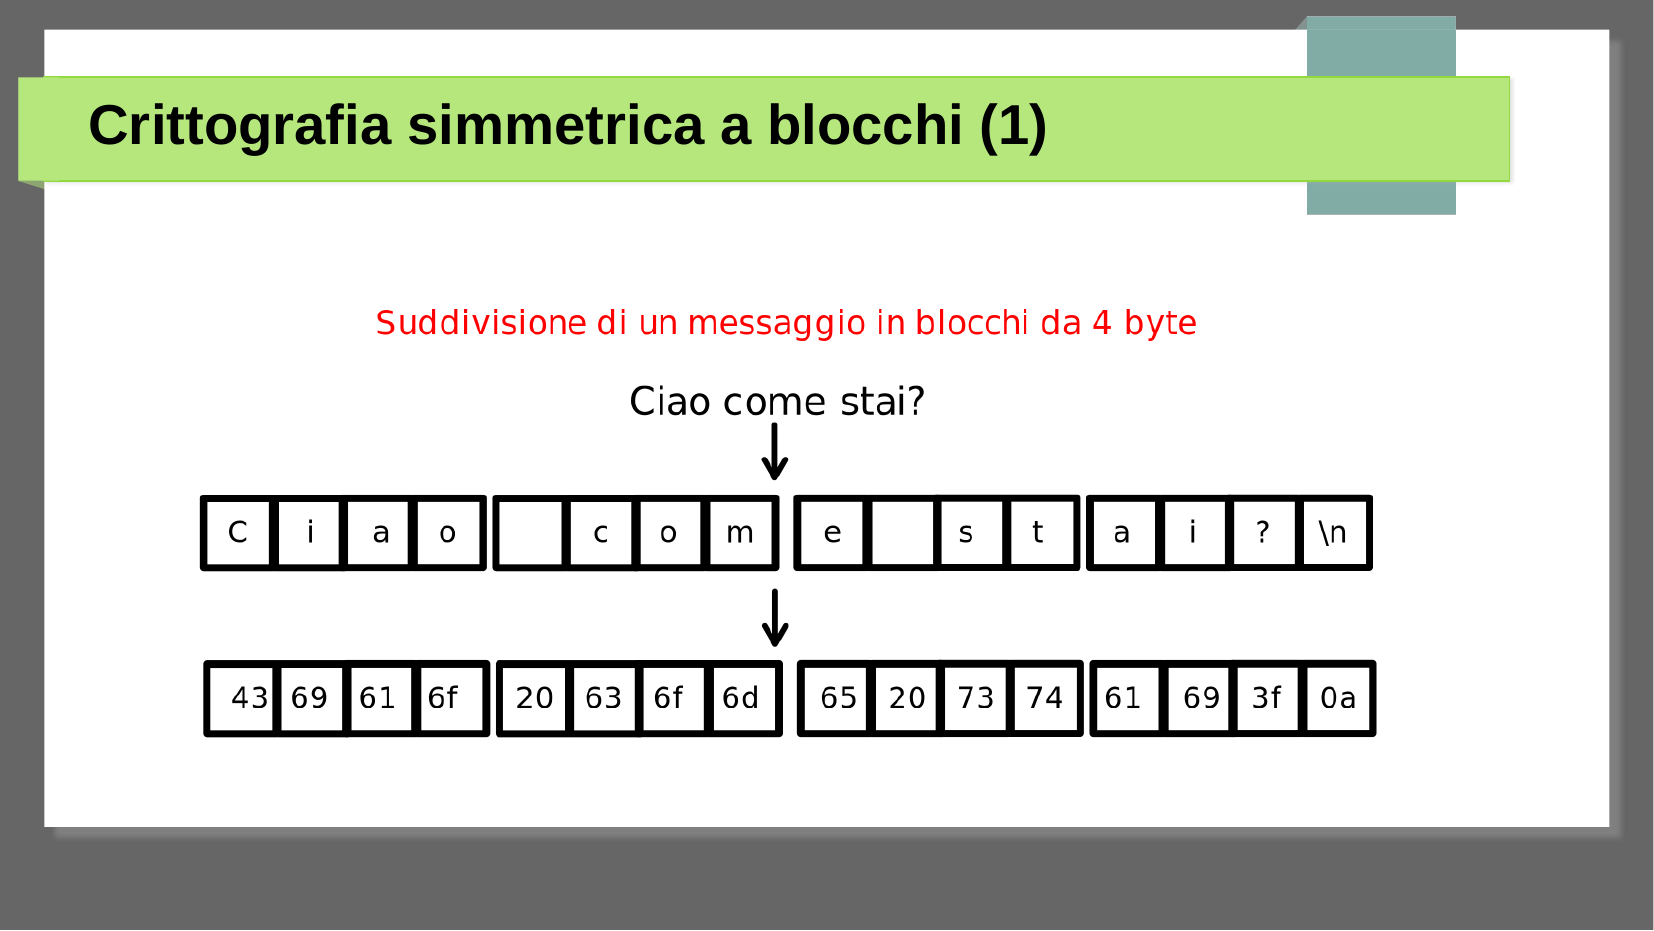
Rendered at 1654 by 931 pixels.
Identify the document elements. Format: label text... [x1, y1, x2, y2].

title Crittografia simmetrica a blocchi (1) [88, 73, 1506, 178]
picture [189, 295, 1388, 751]
